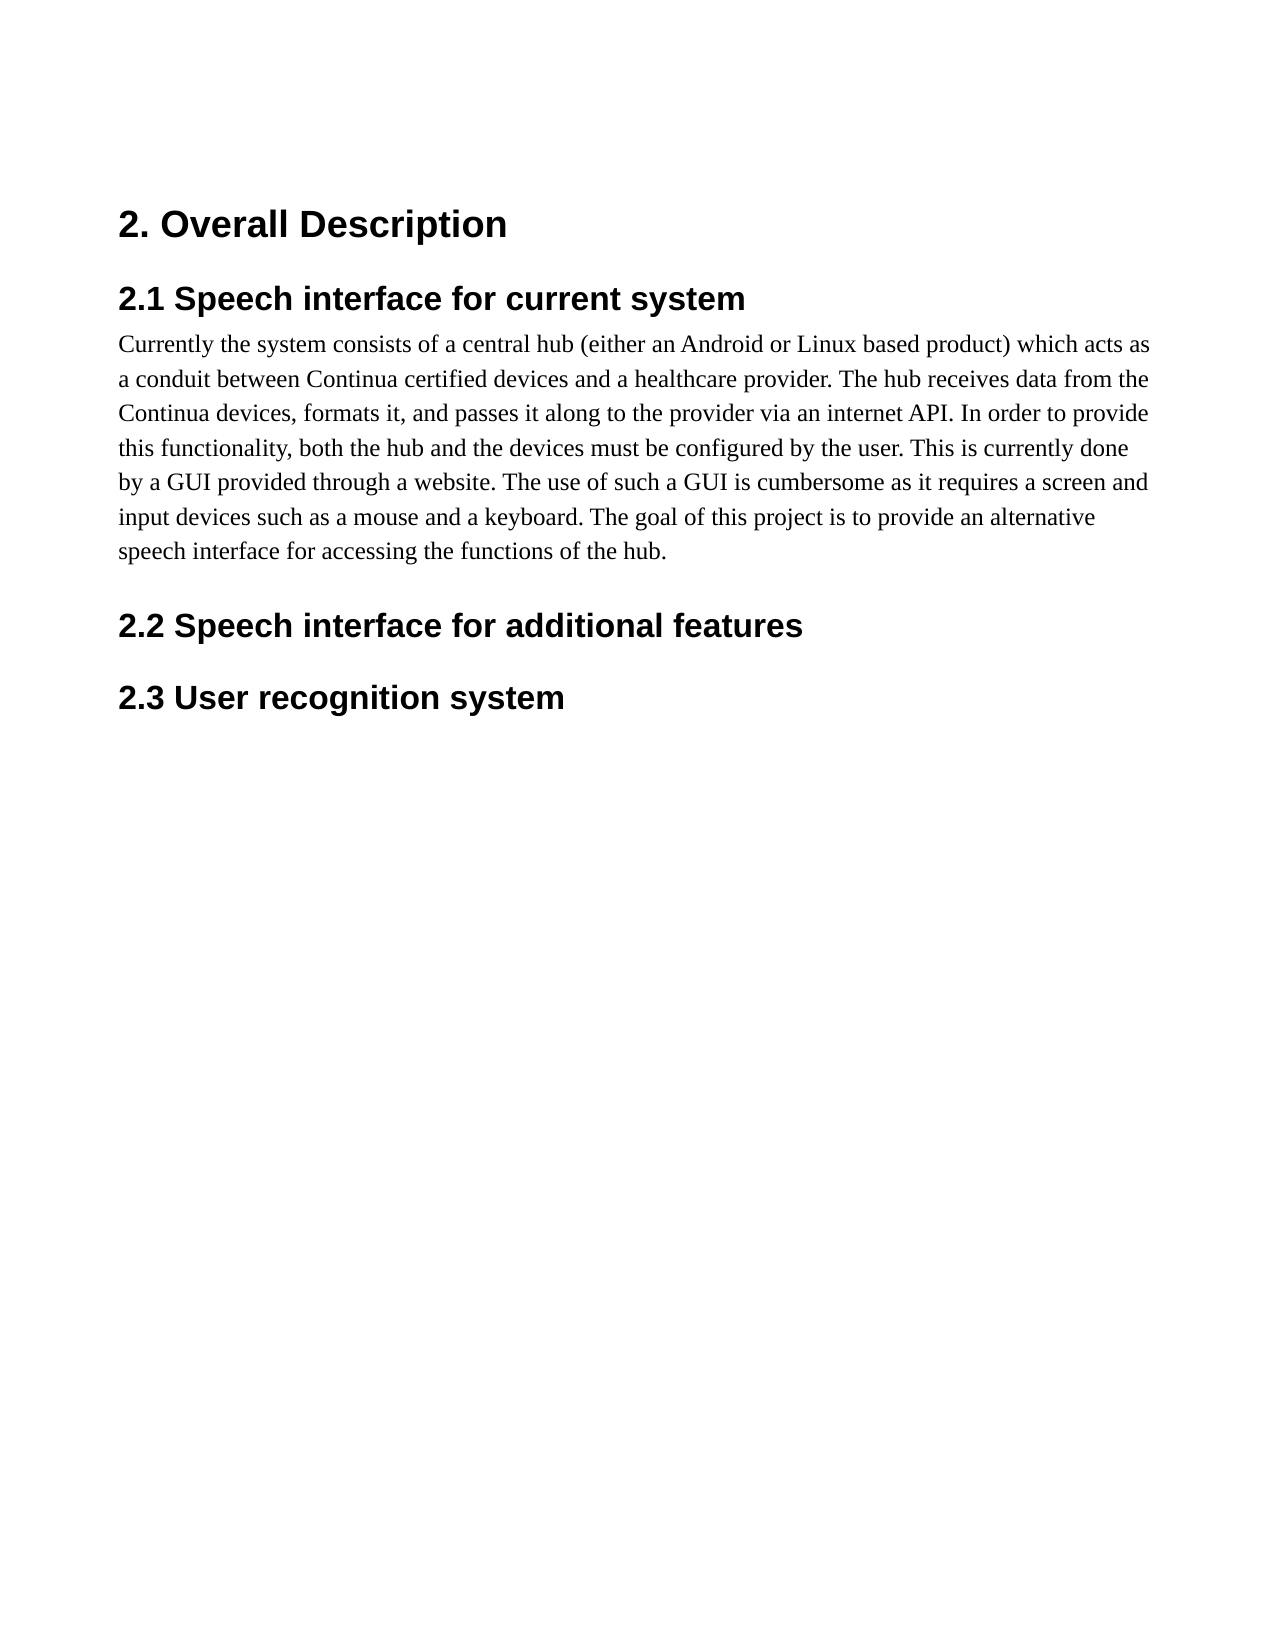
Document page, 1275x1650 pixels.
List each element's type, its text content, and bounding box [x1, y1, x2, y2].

subtitle 2.2 Speech interface for additional features [118, 606, 1157, 645]
subtitle 2.1 Speech interface for current system [118, 278, 1157, 317]
subtitle 2. Overall Description [118, 201, 1157, 245]
subtitle 2.3 User recognition system [118, 678, 1157, 717]
text Currently the system consists of a central hub (either an Android or Linux based product) which acts as a conduit between Continua certified devices and a healthcare provider. The hub receives data from the Continua devices, formats it, and passes it along to the provider via an internet API. In order to provide this functionality, both the hub and the devices must be configured by the user. This is currently done by a GUI provided through a website. The use of such a GUI is cumbersome as it requires a screen and input devices such as a mouse and a keyboard. The goal of this project is to provide an alternative speech interface for accessing the functions of the hub. [118, 329, 1157, 565]
